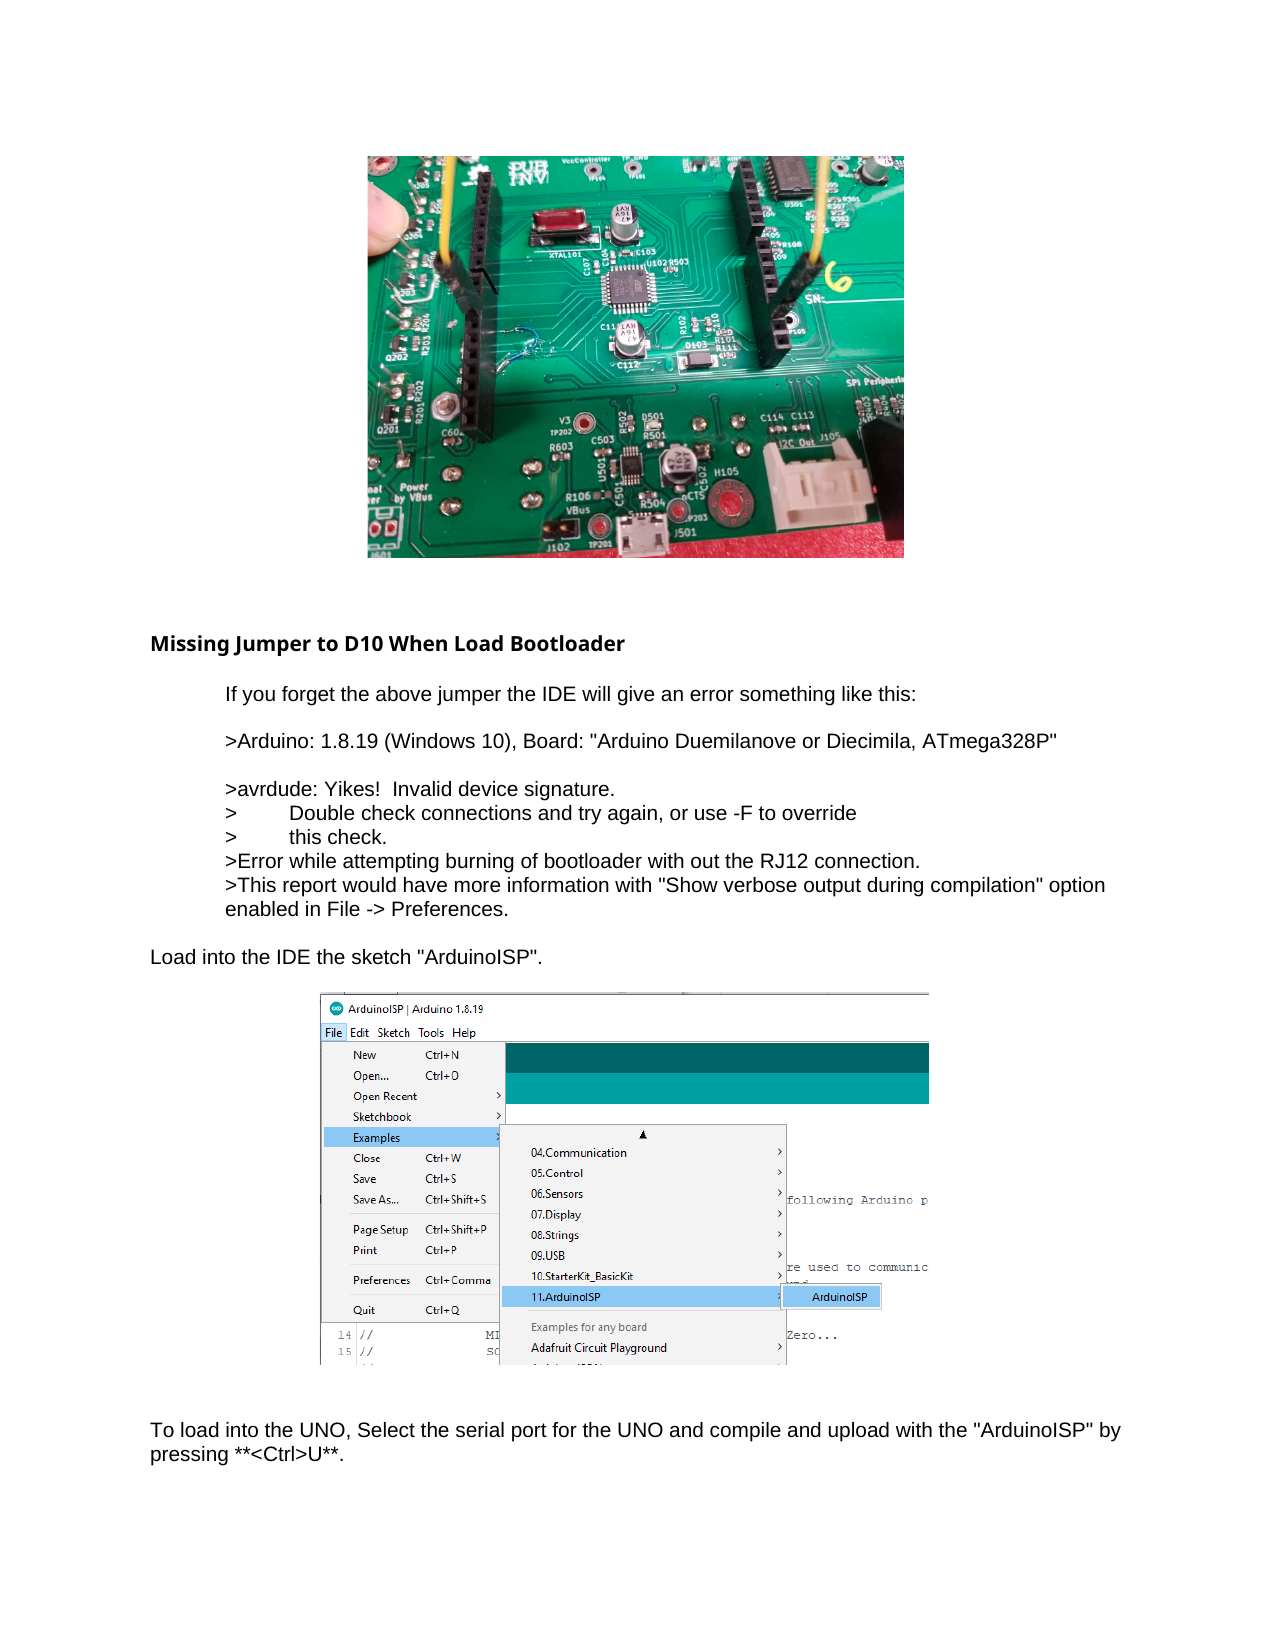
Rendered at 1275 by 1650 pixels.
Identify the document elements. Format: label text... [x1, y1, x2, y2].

subtitle Missing Jumper to D10 When Load Bootloader [150, 629, 1125, 657]
picture [319, 992, 956, 1370]
picture [367, 156, 904, 558]
text Load into the IDE the sketch "ArduinoISP". [150, 945, 1125, 969]
text If you forget the above jumper the IDE will give an error something like this: >Arduino: 1.8.19 (Windows 10), Board: "Arduino Duemilanove or Diecimila, ATmega328P" >avrdude: Yikes! Invalid device signature. > Double check connections and try again, or use -F to override > this check. >Error while attempting burning of bootloader with out the RJ12 connection. >This report would have more information with "Show verbose output during compilation" option enabled in File -> Preferences. [225, 657, 1125, 921]
text To load into the UNO, Select the serial port for the UNO and compile and upload with the "ArduinoISP" by pressing **<Ctrl>U**. [150, 1417, 1125, 1465]
